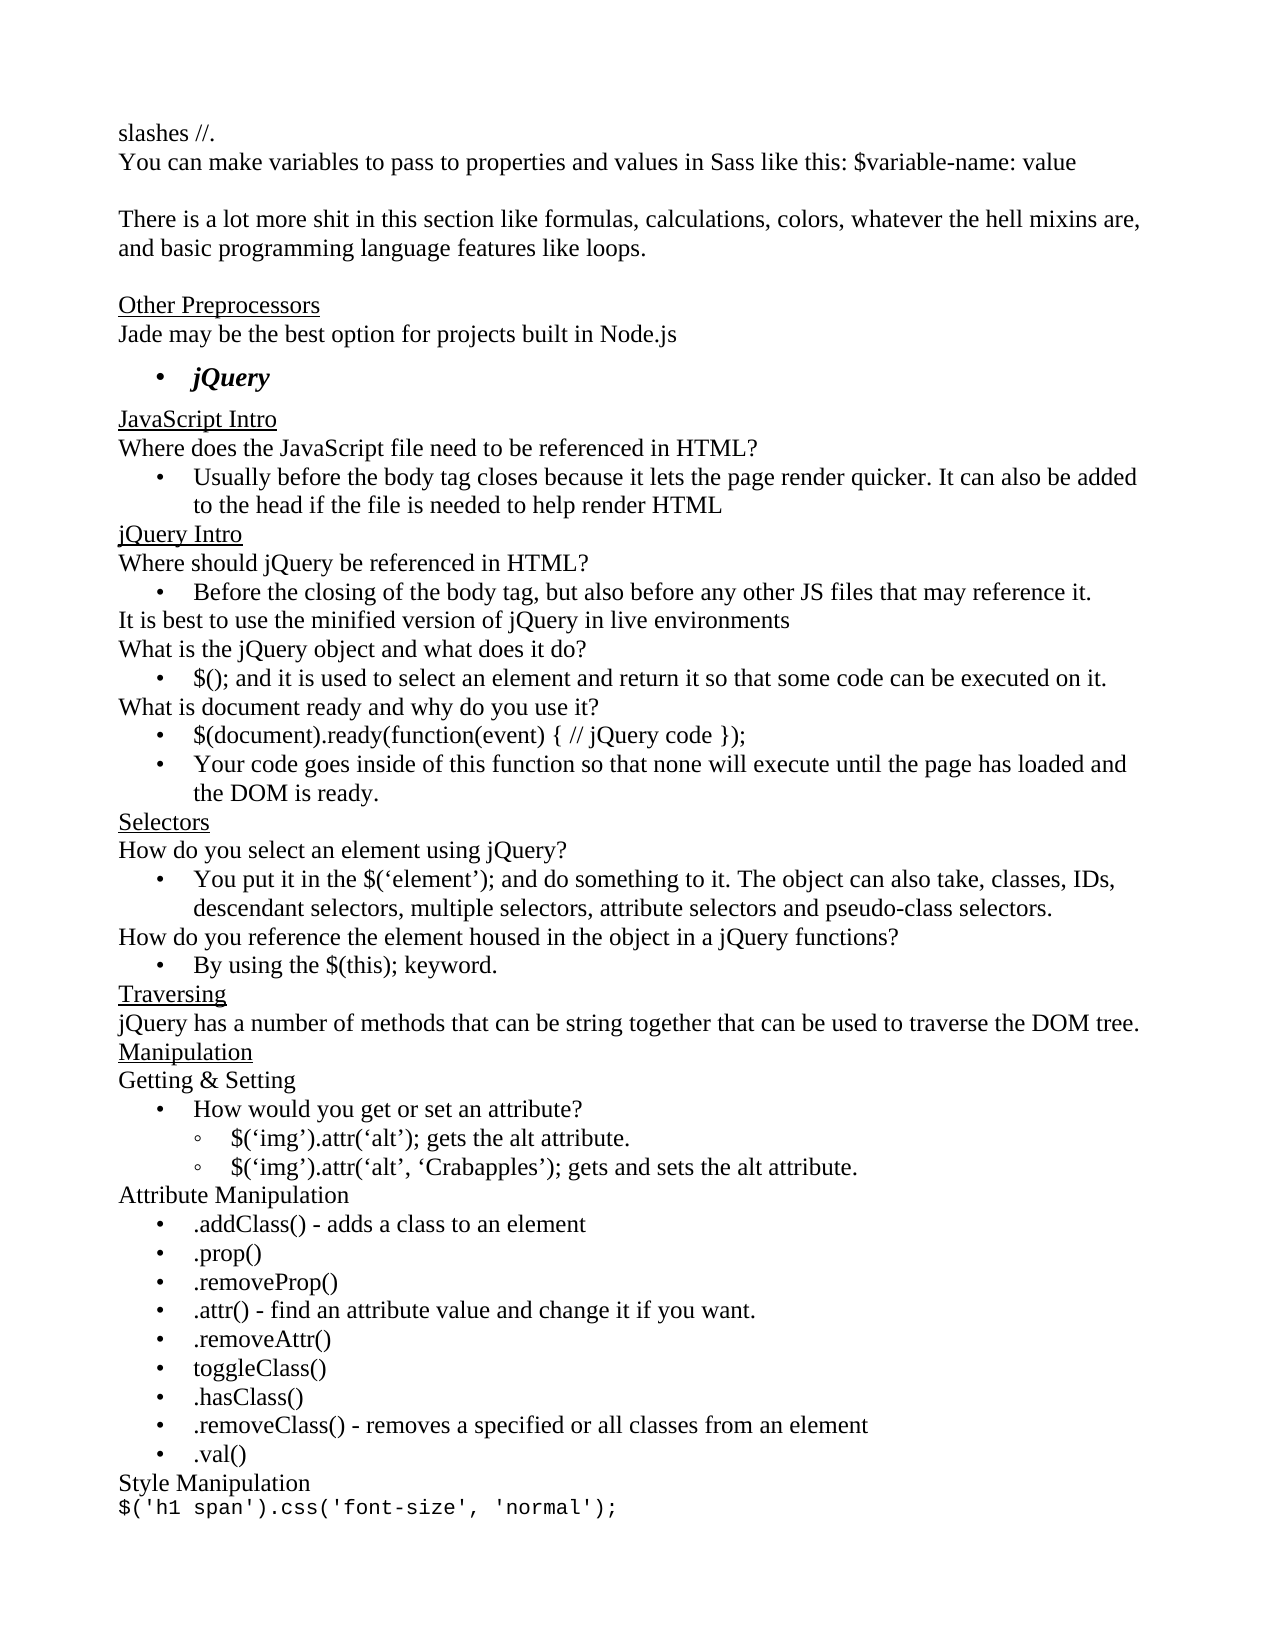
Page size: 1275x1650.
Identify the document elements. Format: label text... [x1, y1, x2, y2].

list .addClass() - adds a class to an element [156, 1209, 1157, 1238]
text slashes //. [118, 118, 1157, 147]
text jQuery Intro [118, 519, 1157, 548]
list .removeProp() [156, 1267, 1157, 1296]
text Where should jQuery be referenced in HTML? [118, 548, 1157, 577]
list Usually before the body tag closes because it lets the page render quicker. It can also be added to the head if the file is needed to help render HTML [156, 462, 1157, 519]
list By using the $(this); keyword. [156, 951, 1157, 979]
list .removeClass() - removes a specified or all classes from an element [156, 1411, 1157, 1439]
list .prop() [156, 1238, 1157, 1267]
list jQuery [156, 361, 1157, 392]
text Style Manipulation [118, 1468, 1157, 1497]
text Getting & Setting [118, 1066, 1157, 1094]
text What is document ready and why do you use it? [118, 692, 1157, 721]
text Other Preprocessors [118, 291, 1157, 319]
list $(‘img’).attr(‘alt’); gets the alt attribute. [193, 1123, 1157, 1152]
text You can make variables to pass to properties and values in Sass like this: $variable-name: value [118, 147, 1157, 176]
text How do you reference the element housed in the object in a jQuery functions? [118, 922, 1157, 951]
text $('h1 span').css('font-size', 'normal'); [118, 1497, 1157, 1521]
list .hasClass() [156, 1382, 1157, 1411]
list You put it in the $(‘element’); and do something to it. The object can also take, classes, IDs, descendant selectors, multiple selectors, attribute selectors and pseudo-class selectors. [156, 864, 1157, 922]
list $(); and it is used to select an element and return it so that some code can be executed on it. [156, 663, 1157, 692]
text It is best to use the minified version of jQuery in live environments [118, 606, 1157, 634]
text How do you select an element using jQuery? [118, 836, 1157, 864]
list How would you get or set an attribute? [156, 1094, 1157, 1123]
text Attribute Manipulation [118, 1181, 1157, 1209]
list Your code goes inside of this function so that none will execute until the page has loaded and the DOM is ready. [156, 749, 1157, 807]
text Traversing [118, 979, 1157, 1008]
list toggleClass() [156, 1353, 1157, 1382]
text Selectors [118, 807, 1157, 836]
text What is the jQuery object and what does it do? [118, 634, 1157, 663]
list .removeAttr() [156, 1324, 1157, 1353]
list .val() [156, 1439, 1157, 1468]
list $(‘img’).attr(‘alt’, ‘Crabapples’); gets and sets the alt attribute. [193, 1152, 1157, 1181]
text Jade may be the best option for projects built in Node.js [118, 319, 1157, 348]
list .attr() - find an attribute value and change it if you want. [156, 1296, 1157, 1324]
text Where does the JavaScript file need to be referenced in HTML? [118, 433, 1157, 462]
text Manipulation [118, 1037, 1157, 1066]
text There is a lot more shit in this section like formulas, calculations, colors, whatever the hell mixins are, and basic programming language features like loops. [118, 204, 1157, 262]
text jQuery has a number of methods that can be string together that can be used to traverse the DOM tree. [118, 1008, 1157, 1037]
list $(document).ready(function(event) { // jQuery code }); [156, 721, 1157, 749]
text JavaScript Intro [118, 404, 1157, 433]
list Before the closing of the body tag, but also before any other JS files that may reference it. [156, 577, 1157, 606]
